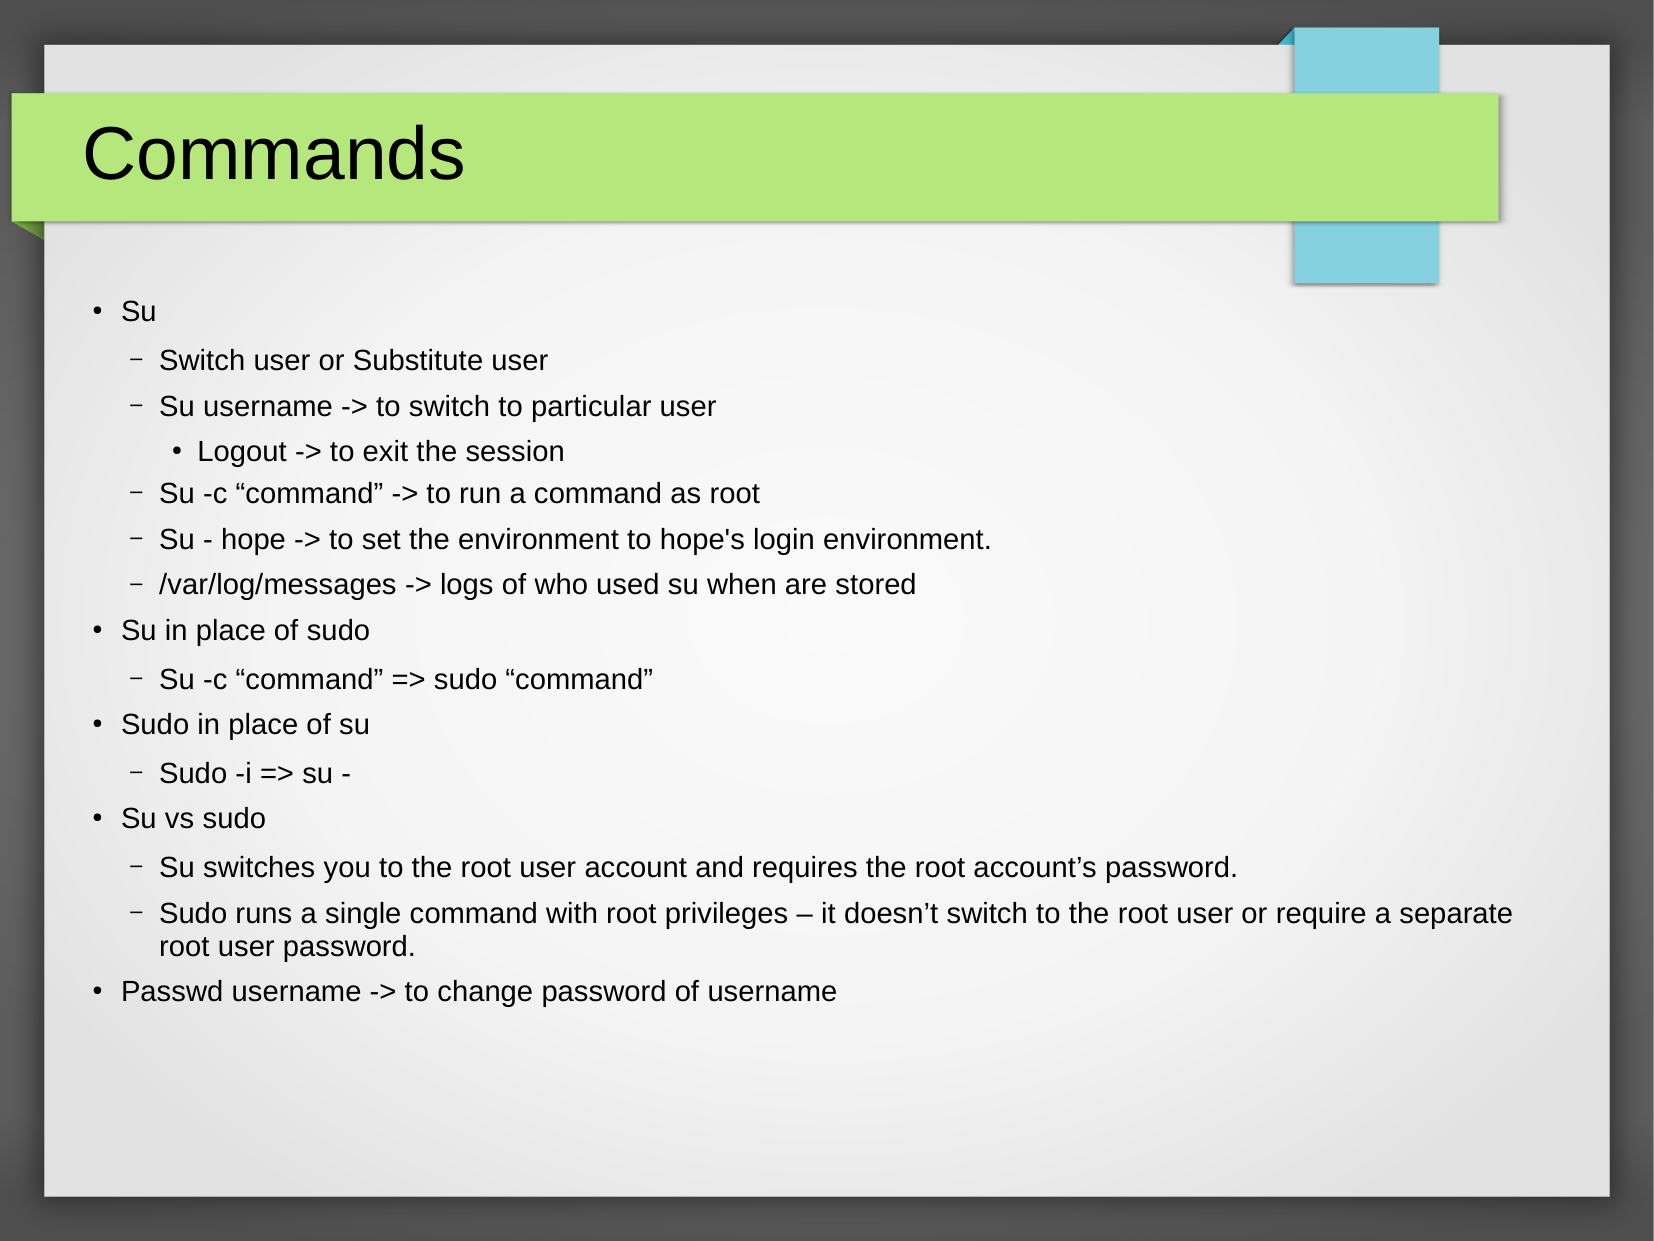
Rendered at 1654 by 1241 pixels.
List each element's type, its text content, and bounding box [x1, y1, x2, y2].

picture [0, 0, 1654, 1241]
title Commands [82, 94, 1264, 213]
list Su Switch user or Substitute user Su username -> to switch to particular user Logout -> to exit the session Su -c “command” -> to run a command as root Su - hope -> to set the environment to hope's login environment. /var/log/messages -> logs of who used su when are stored Su in place of sudo Su -c “command” => sudo “command” Sudo in place of su Sudo -i => su - Su vs sudo Su switches you to the root user account and requires the root account’s password. Sudo runs a single command with root privileges – it doesn’t switch to the root user or require a separate root user password. Passwd username -> to change password of username [82, 295, 1571, 1015]
